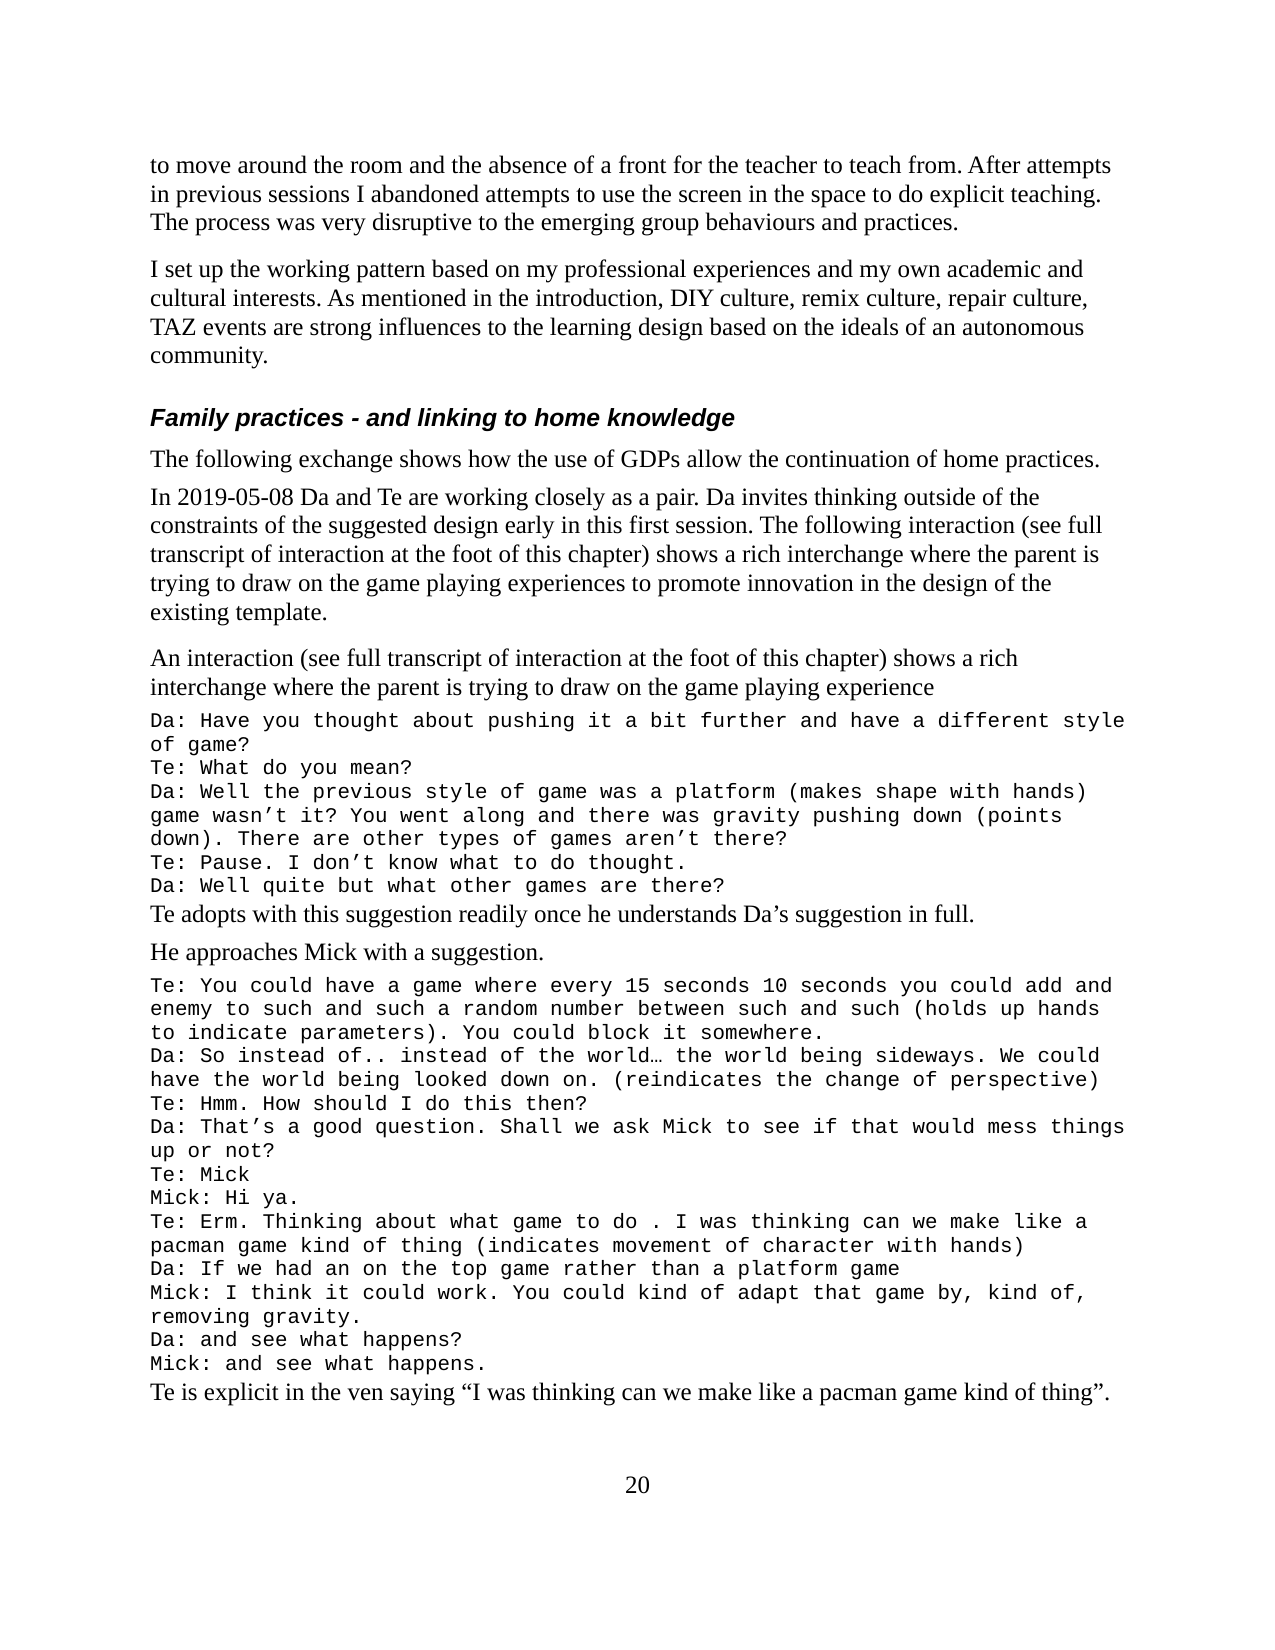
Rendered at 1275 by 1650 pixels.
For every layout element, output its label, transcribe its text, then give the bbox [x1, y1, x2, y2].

subtitle Family practices - and linking to home knowledge [150, 403, 1125, 432]
text Da: If we had an on the top game rather than a platform game [150, 1258, 1125, 1282]
text Mick: and see what happens. [150, 1353, 1125, 1377]
text Te: You could have a game where every 15 seconds 10 seconds you could add and enemy to such and such a random number between such and such (holds up hands to indicate parameters). You could block it somewhere. [150, 974, 1125, 1046]
text Da: Well quite but what other games are there? [150, 876, 1125, 899]
text to move around the room and the absence of a front for the teacher to teach from. After attempts in previous sessions I abandoned attempts to use the screen in the space to do explicit teaching. The process was very disruptive to the emerging group behaviours and practices. [150, 150, 1125, 236]
text Mick: I think it could work. You could kind of adapt that game by, kind of, removing gravity. [150, 1282, 1125, 1329]
text Te is explicit in the ven saying “I was thinking can we make like a pacman game kind of thing”. [150, 1377, 1125, 1405]
text Te: Pause. I don’t know what to do thought. [150, 852, 1125, 876]
text Te: What do you mean? [150, 757, 1125, 781]
text Mick: Hi ya. [150, 1187, 1125, 1211]
text Da: and see what happens? [150, 1329, 1125, 1353]
text Da: That’s a good question. Shall we ask Mick to see if that would mess things up or not? [150, 1116, 1125, 1164]
text Te: Erm. Thinking about what game to do . I was thinking can we make like a pacman game kind of thing (indicates movement of character with hands) [150, 1211, 1125, 1258]
text Te adopts with this suggestion readily once he understands Da’s suggestion in full. [150, 899, 1125, 928]
text Da: So instead of.. instead of the world… the world being sideways. We could have the world being looked down on. (reindicates the change of perspective) [150, 1046, 1125, 1093]
text In 2019-05-08 Da and Te are working closely as a pair. Da invites thinking outside of the constraints of the suggested design early in this first session. The following interaction (see full transcript of interaction at the foot of this chapter) shows a rich interchange where the parent is trying to draw on the game playing experiences to promote innovation in the design of the existing template. [150, 482, 1125, 626]
text Te: Hmm. How should I do this then? [150, 1093, 1125, 1116]
text The following exchange shows how the use of GDPs allow the continuation of home practices. [150, 444, 1125, 473]
text He approaches Mick with a suggestion. [150, 937, 1125, 966]
text An interaction (see full transcript of interaction at the foot of this chapter) shows a rich interchange where the parent is trying to draw on the game playing experience [150, 643, 1125, 701]
text Da: Well the previous style of game was a platform (makes shape with hands) game wasn’t it? You went along and there was gravity pushing down (points down). There are other types of games aren’t there? [150, 781, 1125, 852]
text Te: Mick [150, 1164, 1125, 1187]
text I set up the working pattern based on my professional experiences and my own academic and cultural interests. As mentioned in the introduction, DIY culture, remix culture, repair culture, TAZ events are strong influences to the learning design based on the ideals of an autonomous community. [150, 254, 1125, 369]
text Da: Have you thought about pushing it a bit further and have a different style of game? [150, 710, 1125, 757]
